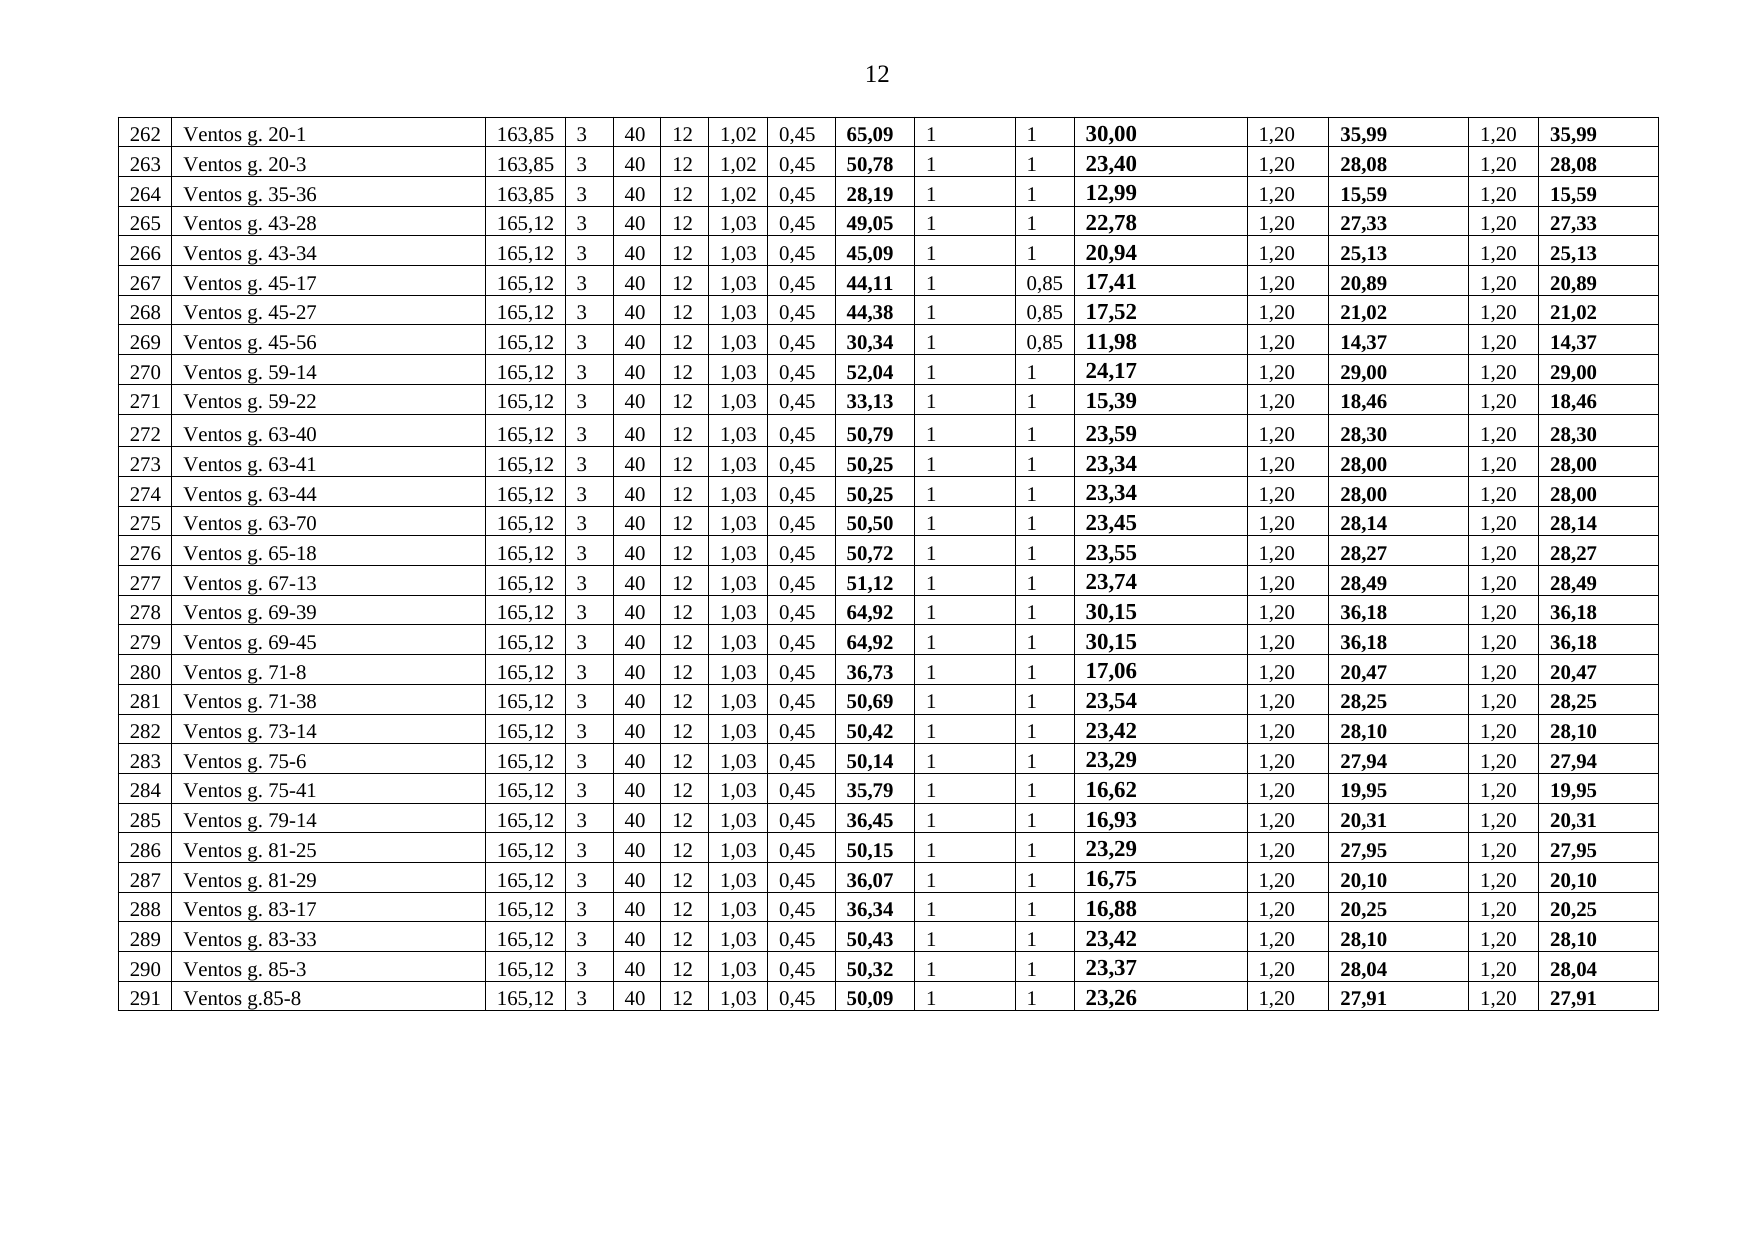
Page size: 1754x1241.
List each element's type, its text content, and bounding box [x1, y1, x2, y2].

table_cell 165,12 [486, 566, 565, 595]
table_cell 1,20 [1248, 982, 1328, 1010]
table_cell 20,25 [1329, 893, 1468, 921]
table_cell Ventos g. 81-29 [172, 863, 485, 892]
table_cell Ventos g. 20-3 [172, 147, 485, 176]
table_cell 1,03 [709, 715, 767, 743]
table_cell 40 [614, 804, 660, 832]
table_cell 273 [119, 447, 171, 476]
table_cell 28,04 [1539, 952, 1658, 981]
table_cell 1 [1016, 415, 1074, 446]
table_cell 1,20 [1248, 774, 1328, 802]
table_cell 25,13 [1329, 236, 1468, 265]
table_cell 3 [566, 982, 613, 1010]
table_cell 1 [1016, 177, 1074, 206]
table_cell 1 [915, 685, 1015, 713]
table_cell 1,20 [1469, 833, 1538, 862]
table_cell 287 [119, 863, 171, 892]
table_cell 1 [915, 325, 1015, 354]
table_cell 1 [915, 147, 1015, 176]
table_cell 1 [1016, 804, 1074, 832]
table_cell 1,20 [1469, 507, 1538, 535]
table_cell 268 [119, 296, 171, 324]
table_cell 23,29 [1075, 744, 1247, 773]
table_cell 291 [119, 982, 171, 1010]
table_cell 1 [915, 655, 1015, 684]
table_cell 3 [566, 715, 613, 743]
table_cell 16,62 [1075, 774, 1247, 802]
table_cell 1,03 [709, 685, 767, 713]
table_cell 1,20 [1248, 715, 1328, 743]
table_cell 1,02 [709, 177, 767, 206]
table_cell 1,20 [1469, 385, 1538, 413]
table_cell 1 [1016, 833, 1074, 862]
table_cell 1,02 [709, 147, 767, 176]
table_cell Ventos g. 83-33 [172, 922, 485, 951]
table_cell 1 [915, 385, 1015, 413]
table_cell 165,12 [486, 596, 565, 624]
table_cell 1,03 [709, 833, 767, 862]
table_cell 12 [661, 447, 708, 476]
table_cell 1 [915, 207, 1015, 235]
table_cell 1 [1016, 982, 1074, 1010]
table_cell 1 [915, 536, 1015, 565]
table_cell 1,20 [1469, 147, 1538, 176]
table_cell 0,45 [768, 296, 835, 324]
table_cell 1 [915, 507, 1015, 535]
table_cell 1,20 [1469, 118, 1538, 146]
table_cell 23,42 [1075, 922, 1247, 951]
table_cell 23,59 [1075, 415, 1247, 446]
table_cell 1 [915, 236, 1015, 265]
table_cell 50,69 [836, 685, 914, 713]
table_cell 28,27 [1329, 536, 1468, 565]
table_cell 23,54 [1075, 685, 1247, 713]
table_cell Ventos g.85-8 [172, 982, 485, 1010]
table_cell 1,03 [709, 507, 767, 535]
table_cell 40 [614, 447, 660, 476]
table_cell 165,12 [486, 477, 565, 506]
table_cell 23,40 [1075, 147, 1247, 176]
table_cell 1 [1016, 952, 1074, 981]
table_cell 1,03 [709, 355, 767, 384]
table_cell Ventos g. 71-38 [172, 685, 485, 713]
table_cell 12 [661, 296, 708, 324]
table_cell Ventos g. 75-41 [172, 774, 485, 802]
table_cell 12 [661, 325, 708, 354]
table_cell 290 [119, 952, 171, 981]
table_cell 0,45 [768, 415, 835, 446]
table_cell 29,00 [1329, 355, 1468, 384]
table_cell Ventos g. 43-28 [172, 207, 485, 235]
table_cell 1,20 [1248, 507, 1328, 535]
table_cell 65,09 [836, 118, 914, 146]
table_cell 23,34 [1075, 477, 1247, 506]
table_cell 1,20 [1248, 596, 1328, 624]
table_cell 3 [566, 147, 613, 176]
table_cell 1 [915, 596, 1015, 624]
table_cell 271 [119, 385, 171, 413]
table_cell 12 [661, 922, 708, 951]
table_cell 28,08 [1329, 147, 1468, 176]
table_cell 28,10 [1329, 922, 1468, 951]
table_cell Ventos g. 63-44 [172, 477, 485, 506]
table_cell 1,03 [709, 596, 767, 624]
table_cell 281 [119, 685, 171, 713]
table_cell 23,74 [1075, 566, 1247, 595]
table_cell 278 [119, 596, 171, 624]
table_cell 12 [661, 744, 708, 773]
table_cell 28,00 [1329, 447, 1468, 476]
table_cell 20,47 [1539, 655, 1658, 684]
table_cell 1 [1016, 147, 1074, 176]
table_cell 18,46 [1539, 385, 1658, 413]
table_cell 3 [566, 355, 613, 384]
table_cell 3 [566, 236, 613, 265]
table_cell 40 [614, 355, 660, 384]
table_cell 40 [614, 922, 660, 951]
table_cell 24,17 [1075, 355, 1247, 384]
table_cell 1,20 [1469, 536, 1538, 565]
table_cell 1 [1016, 477, 1074, 506]
table_cell 1 [915, 477, 1015, 506]
table_cell 0,45 [768, 147, 835, 176]
table_cell 1 [1016, 922, 1074, 951]
table_cell Ventos g. 59-14 [172, 355, 485, 384]
table_cell 3 [566, 507, 613, 535]
table_cell 16,88 [1075, 893, 1247, 921]
table_cell 50,79 [836, 415, 914, 446]
table_cell 1 [915, 447, 1015, 476]
table_cell Ventos g. 85-3 [172, 952, 485, 981]
table_cell 3 [566, 893, 613, 921]
table_cell 44,11 [836, 266, 914, 295]
table_cell Ventos g. 63-40 [172, 415, 485, 446]
table_cell Ventos g. 65-18 [172, 536, 485, 565]
table_cell 40 [614, 536, 660, 565]
table_cell 0,45 [768, 685, 835, 713]
table_cell 28,00 [1539, 477, 1658, 506]
table_cell 21,02 [1329, 296, 1468, 324]
table_cell 1,03 [709, 922, 767, 951]
table_cell Ventos g. 63-70 [172, 507, 485, 535]
table_cell 1,03 [709, 266, 767, 295]
table_cell 50,72 [836, 536, 914, 565]
table_cell 40 [614, 415, 660, 446]
table_cell 288 [119, 893, 171, 921]
table_cell 20,89 [1539, 266, 1658, 295]
table_cell 1 [915, 118, 1015, 146]
table_cell 279 [119, 625, 171, 654]
table_cell 29,00 [1539, 355, 1658, 384]
table_cell 40 [614, 715, 660, 743]
table_cell 165,12 [486, 325, 565, 354]
table_cell 12 [661, 833, 708, 862]
table_cell Ventos g. 45-17 [172, 266, 485, 295]
table_cell 0,45 [768, 566, 835, 595]
table_cell 64,92 [836, 596, 914, 624]
table_cell 165,12 [486, 207, 565, 235]
table_cell 3 [566, 833, 613, 862]
table_cell 165,12 [486, 982, 565, 1010]
table_cell 12 [661, 415, 708, 446]
table_cell 40 [614, 266, 660, 295]
table_cell 28,08 [1539, 147, 1658, 176]
table_cell Ventos g. 71-8 [172, 655, 485, 684]
table_cell 165,12 [486, 236, 565, 265]
table_cell 1,20 [1469, 596, 1538, 624]
table_cell 1,20 [1248, 477, 1328, 506]
table_cell 1,20 [1248, 536, 1328, 565]
table_cell 28,30 [1539, 415, 1658, 446]
table_cell 1,20 [1469, 415, 1538, 446]
table_cell 1,20 [1469, 804, 1538, 832]
table_cell 51,12 [836, 566, 914, 595]
table_cell 40 [614, 596, 660, 624]
table_cell 0,45 [768, 236, 835, 265]
table_cell 1,20 [1469, 774, 1538, 802]
table_cell 35,99 [1329, 118, 1468, 146]
table_cell 1,20 [1248, 447, 1328, 476]
table_cell 40 [614, 952, 660, 981]
table_cell 20,25 [1539, 893, 1658, 921]
table_cell 165,12 [486, 715, 565, 743]
table_cell 22,78 [1075, 207, 1247, 235]
table_cell 27,95 [1539, 833, 1658, 862]
table_cell 40 [614, 655, 660, 684]
table_cell 23,26 [1075, 982, 1247, 1010]
table_cell 283 [119, 744, 171, 773]
table_cell 28,10 [1329, 715, 1468, 743]
table_cell 30,34 [836, 325, 914, 354]
table_cell 1 [915, 893, 1015, 921]
table_cell 25,13 [1539, 236, 1658, 265]
table_cell 27,33 [1539, 207, 1658, 235]
table_cell 284 [119, 774, 171, 802]
table_cell 28,49 [1539, 566, 1658, 595]
table_cell 1,03 [709, 655, 767, 684]
table_cell 23,29 [1075, 833, 1247, 862]
table_cell 267 [119, 266, 171, 295]
table_cell 18,46 [1329, 385, 1468, 413]
table_cell 1,20 [1469, 893, 1538, 921]
table_cell 20,47 [1329, 655, 1468, 684]
table_cell 0,45 [768, 804, 835, 832]
table_cell 17,52 [1075, 296, 1247, 324]
table_cell 270 [119, 355, 171, 384]
table_cell 1 [915, 177, 1015, 206]
table_cell 1 [1016, 655, 1074, 684]
table_cell 1,20 [1248, 655, 1328, 684]
table_cell 0,45 [768, 774, 835, 802]
table_cell 1,20 [1248, 952, 1328, 981]
table_cell 64,92 [836, 625, 914, 654]
table_cell 15,59 [1329, 177, 1468, 206]
table_cell 14,37 [1329, 325, 1468, 354]
table_cell 52,04 [836, 355, 914, 384]
table_cell 1,20 [1248, 863, 1328, 892]
table_cell 0,45 [768, 177, 835, 206]
table_cell 1 [915, 804, 1015, 832]
table_cell Ventos g. 59-22 [172, 385, 485, 413]
table_cell 3 [566, 952, 613, 981]
table_cell 3 [566, 296, 613, 324]
table_cell 40 [614, 685, 660, 713]
table_cell 1,20 [1469, 355, 1538, 384]
table_cell 50,78 [836, 147, 914, 176]
table_cell 1 [915, 625, 1015, 654]
table_cell 1,20 [1248, 177, 1328, 206]
table_cell 1,03 [709, 863, 767, 892]
table_cell 1 [915, 952, 1015, 981]
table_cell 0,45 [768, 922, 835, 951]
table_cell 1 [915, 355, 1015, 384]
table_cell 28,14 [1329, 507, 1468, 535]
table_cell 1,20 [1469, 863, 1538, 892]
table_cell 3 [566, 177, 613, 206]
table_cell 1,20 [1248, 355, 1328, 384]
table_cell 0,45 [768, 207, 835, 235]
table_cell 3 [566, 415, 613, 446]
table_cell 3 [566, 385, 613, 413]
table_cell 12 [661, 566, 708, 595]
table_cell Ventos g. 75-6 [172, 744, 485, 773]
table_cell 49,05 [836, 207, 914, 235]
table_cell 50,32 [836, 952, 914, 981]
table_cell 1,20 [1248, 566, 1328, 595]
table_cell 282 [119, 715, 171, 743]
table_cell 1 [1016, 596, 1074, 624]
table_cell 272 [119, 415, 171, 446]
table_cell 12 [661, 385, 708, 413]
table_cell 0,45 [768, 355, 835, 384]
table_cell 1,20 [1469, 655, 1538, 684]
table_cell 28,25 [1329, 685, 1468, 713]
table_cell 165,12 [486, 744, 565, 773]
table_cell 14,37 [1539, 325, 1658, 354]
table_cell 1 [1016, 744, 1074, 773]
table_cell 0,45 [768, 266, 835, 295]
table_cell 1,20 [1469, 715, 1538, 743]
table_cell 285 [119, 804, 171, 832]
table_cell Ventos g. 79-14 [172, 804, 485, 832]
table_cell 12 [661, 536, 708, 565]
table_cell 0,45 [768, 507, 835, 535]
table_cell 1,03 [709, 774, 767, 802]
table_cell 40 [614, 296, 660, 324]
table_cell 1 [915, 415, 1015, 446]
table_cell 1 [1016, 236, 1074, 265]
table_cell 276 [119, 536, 171, 565]
table_cell 3 [566, 536, 613, 565]
table_cell 1 [1016, 447, 1074, 476]
table_cell 0,45 [768, 982, 835, 1010]
table_cell 1,20 [1248, 833, 1328, 862]
table_cell 28,49 [1329, 566, 1468, 595]
table_cell 40 [614, 507, 660, 535]
table_cell 50,25 [836, 477, 914, 506]
table_cell 1,20 [1248, 625, 1328, 654]
table_cell 1 [1016, 207, 1074, 235]
table_cell 23,37 [1075, 952, 1247, 981]
table_cell 40 [614, 744, 660, 773]
table_cell Ventos g. 45-56 [172, 325, 485, 354]
table_cell 35,79 [836, 774, 914, 802]
table_cell 1,20 [1469, 744, 1538, 773]
table_cell 17,41 [1075, 266, 1247, 295]
table_cell 165,12 [486, 415, 565, 446]
table_cell 12 [661, 715, 708, 743]
table_cell 0,45 [768, 893, 835, 921]
table_cell 165,12 [486, 774, 565, 802]
table_cell 12 [661, 863, 708, 892]
table_cell 40 [614, 236, 660, 265]
table_cell 3 [566, 266, 613, 295]
table_cell 40 [614, 893, 660, 921]
table_cell 1 [1016, 774, 1074, 802]
table_cell Ventos g. 43-34 [172, 236, 485, 265]
table_cell 1,20 [1469, 922, 1538, 951]
table_cell Ventos g. 63-41 [172, 447, 485, 476]
table_cell 12,99 [1075, 177, 1247, 206]
table_cell 1,03 [709, 477, 767, 506]
table_cell 1,03 [709, 893, 767, 921]
table_cell 1 [915, 566, 1015, 595]
table_cell 20,94 [1075, 236, 1247, 265]
table_cell 0,85 [1016, 325, 1074, 354]
table_cell 35,99 [1539, 118, 1658, 146]
table_cell 1,03 [709, 296, 767, 324]
table_cell 1,20 [1248, 325, 1328, 354]
table_cell 50,25 [836, 447, 914, 476]
table_cell 1,20 [1469, 625, 1538, 654]
table_cell 20,10 [1539, 863, 1658, 892]
table_cell 40 [614, 207, 660, 235]
table_cell 12 [661, 266, 708, 295]
table_cell 12 [661, 685, 708, 713]
table_cell 12 [661, 774, 708, 802]
table_cell 33,13 [836, 385, 914, 413]
table_cell 3 [566, 566, 613, 595]
table_cell 277 [119, 566, 171, 595]
table_cell 1 [1016, 863, 1074, 892]
table_cell 286 [119, 833, 171, 862]
table_cell 50,43 [836, 922, 914, 951]
table_cell 20,31 [1539, 804, 1658, 832]
table_cell 44,38 [836, 296, 914, 324]
table_cell 1,03 [709, 447, 767, 476]
table_cell 12 [661, 625, 708, 654]
table_cell 36,45 [836, 804, 914, 832]
table_cell 36,18 [1329, 625, 1468, 654]
table_cell 1,20 [1248, 922, 1328, 951]
table_cell 27,91 [1329, 982, 1468, 1010]
table_cell 1,20 [1248, 893, 1328, 921]
table_cell 0,45 [768, 833, 835, 862]
table_cell 1 [1016, 507, 1074, 535]
table_cell 40 [614, 325, 660, 354]
table_cell 165,12 [486, 685, 565, 713]
table_cell 1,03 [709, 952, 767, 981]
table_cell 1,20 [1469, 177, 1538, 206]
table_cell 23,45 [1075, 507, 1247, 535]
table_cell 1,20 [1469, 685, 1538, 713]
table_cell 165,12 [486, 266, 565, 295]
table_cell 1,03 [709, 207, 767, 235]
table_cell 27,94 [1539, 744, 1658, 773]
table_cell 40 [614, 147, 660, 176]
table_cell 0,45 [768, 477, 835, 506]
table_cell 12 [661, 655, 708, 684]
table_cell 28,00 [1539, 447, 1658, 476]
table_cell 3 [566, 207, 613, 235]
table_cell 27,94 [1329, 744, 1468, 773]
table_cell 50,15 [836, 833, 914, 862]
table_cell 1 [915, 863, 1015, 892]
table_cell 50,42 [836, 715, 914, 743]
table_cell 165,12 [486, 893, 565, 921]
table_cell 3 [566, 744, 613, 773]
table_cell 274 [119, 477, 171, 506]
table_cell 12 [661, 952, 708, 981]
table_cell 1,03 [709, 804, 767, 832]
table_cell 19,95 [1329, 774, 1468, 802]
table_cell 12 [661, 804, 708, 832]
table_cell 23,34 [1075, 447, 1247, 476]
table_cell 1,20 [1248, 147, 1328, 176]
table_cell 16,93 [1075, 804, 1247, 832]
table_cell 40 [614, 982, 660, 1010]
table_cell 20,31 [1329, 804, 1468, 832]
table_cell 1,20 [1469, 296, 1538, 324]
table_cell 165,12 [486, 833, 565, 862]
table_cell 1 [1016, 893, 1074, 921]
table_cell 28,10 [1539, 922, 1658, 951]
table_cell 36,34 [836, 893, 914, 921]
table_cell 28,00 [1329, 477, 1468, 506]
table_cell 0,45 [768, 536, 835, 565]
table_cell 12 [661, 355, 708, 384]
table_cell 12 [661, 177, 708, 206]
table_cell 1 [915, 982, 1015, 1010]
table_cell Ventos g. 69-39 [172, 596, 485, 624]
table_cell 40 [614, 625, 660, 654]
table_cell 0,45 [768, 447, 835, 476]
table_cell 0,45 [768, 744, 835, 773]
table_cell 0,45 [768, 952, 835, 981]
table_cell 12 [661, 596, 708, 624]
table_cell 1,03 [709, 325, 767, 354]
table_cell 1,20 [1248, 385, 1328, 413]
table_cell 12 [661, 236, 708, 265]
table_cell 23,42 [1075, 715, 1247, 743]
table_cell 165,12 [486, 804, 565, 832]
table_cell 1 [915, 744, 1015, 773]
table_cell 1,03 [709, 982, 767, 1010]
table_cell 1,03 [709, 415, 767, 446]
table_cell 0,45 [768, 715, 835, 743]
table_cell 165,12 [486, 922, 565, 951]
table_cell 1,20 [1469, 982, 1538, 1010]
table_cell 163,85 [486, 147, 565, 176]
table_cell 50,14 [836, 744, 914, 773]
table_cell 20,89 [1329, 266, 1468, 295]
table_cell 3 [566, 804, 613, 832]
table_cell 40 [614, 566, 660, 595]
table_cell 165,12 [486, 625, 565, 654]
table_cell 1 [915, 266, 1015, 295]
table_cell 165,12 [486, 355, 565, 384]
table_cell 1,20 [1469, 207, 1538, 235]
table_cell 3 [566, 774, 613, 802]
table_cell 12 [661, 147, 708, 176]
table_cell 28,25 [1539, 685, 1658, 713]
table_cell Ventos g. 83-17 [172, 893, 485, 921]
table_cell 16,75 [1075, 863, 1247, 892]
table_cell 1,20 [1248, 266, 1328, 295]
table_cell 1,03 [709, 625, 767, 654]
table_cell 3 [566, 655, 613, 684]
table_cell Ventos g. 69-45 [172, 625, 485, 654]
table_cell 1,20 [1248, 236, 1328, 265]
table_cell 0,45 [768, 625, 835, 654]
table_cell 163,85 [486, 177, 565, 206]
table_cell 20,10 [1329, 863, 1468, 892]
table_cell 1 [1016, 715, 1074, 743]
table_cell 1,20 [1248, 296, 1328, 324]
table_cell 28,10 [1539, 715, 1658, 743]
table_cell 1 [915, 296, 1015, 324]
table_cell 0,85 [1016, 296, 1074, 324]
table_cell 50,50 [836, 507, 914, 535]
table_cell 1,20 [1469, 325, 1538, 354]
table_cell 275 [119, 507, 171, 535]
table_cell 12 [661, 507, 708, 535]
table_cell Ventos g. 73-14 [172, 715, 485, 743]
table_cell 1 [1016, 118, 1074, 146]
table_cell 1,20 [1469, 266, 1538, 295]
table_cell 1 [915, 774, 1015, 802]
table_cell 1 [1016, 536, 1074, 565]
table_cell 40 [614, 118, 660, 146]
table_cell 1,02 [709, 118, 767, 146]
table_cell 165,12 [486, 952, 565, 981]
table_cell 3 [566, 325, 613, 354]
table_cell 289 [119, 922, 171, 951]
table_cell 12 [661, 982, 708, 1010]
table_cell 1 [1016, 355, 1074, 384]
table_cell 1 [915, 715, 1015, 743]
table_cell 36,73 [836, 655, 914, 684]
table_cell 1,20 [1469, 477, 1538, 506]
table_cell 36,18 [1539, 596, 1658, 624]
table_cell 263 [119, 147, 171, 176]
table_cell 40 [614, 833, 660, 862]
table_cell 1,20 [1248, 415, 1328, 446]
table_cell 269 [119, 325, 171, 354]
table_cell 40 [614, 477, 660, 506]
table_cell 262 [119, 118, 171, 146]
table_cell 1,20 [1248, 118, 1328, 146]
table_cell 28,14 [1539, 507, 1658, 535]
table_cell 165,12 [486, 655, 565, 684]
table_cell 165,12 [486, 385, 565, 413]
table_cell 3 [566, 625, 613, 654]
table_cell Ventos g. 20-1 [172, 118, 485, 146]
table_cell 40 [614, 774, 660, 802]
table_cell 165,12 [486, 863, 565, 892]
table_cell 280 [119, 655, 171, 684]
table_cell 30,15 [1075, 596, 1247, 624]
table_cell 1,20 [1248, 804, 1328, 832]
table_cell 27,95 [1329, 833, 1468, 862]
table_cell 264 [119, 177, 171, 206]
table_cell 36,18 [1329, 596, 1468, 624]
table_cell 1,20 [1248, 207, 1328, 235]
table_cell 165,12 [486, 447, 565, 476]
table_cell 3 [566, 477, 613, 506]
table_cell 36,18 [1539, 625, 1658, 654]
table_cell 1,20 [1248, 744, 1328, 773]
table_cell 0,45 [768, 596, 835, 624]
table_cell 0,45 [768, 385, 835, 413]
table_cell 165,12 [486, 536, 565, 565]
table_cell 3 [566, 922, 613, 951]
table_cell 15,39 [1075, 385, 1247, 413]
table_cell 266 [119, 236, 171, 265]
table_cell 0,45 [768, 118, 835, 146]
table_cell 1 [915, 922, 1015, 951]
table_cell 3 [566, 118, 613, 146]
table_cell 36,07 [836, 863, 914, 892]
table_cell 21,02 [1539, 296, 1658, 324]
table_cell Ventos g. 35-36 [172, 177, 485, 206]
table_cell Ventos g. 81-25 [172, 833, 485, 862]
table_cell 1,20 [1469, 952, 1538, 981]
table_cell 1,20 [1469, 236, 1538, 265]
table_cell Ventos g. 67-13 [172, 566, 485, 595]
table_cell 1,03 [709, 236, 767, 265]
table_cell 1,03 [709, 566, 767, 595]
table_cell 28,30 [1329, 415, 1468, 446]
table_cell 30,15 [1075, 625, 1247, 654]
table_cell 1,20 [1469, 566, 1538, 595]
table_cell 3 [566, 447, 613, 476]
table_cell 27,33 [1329, 207, 1468, 235]
table_cell 15,59 [1539, 177, 1658, 206]
table_cell 45,09 [836, 236, 914, 265]
table_cell 50,09 [836, 982, 914, 1010]
table_cell 40 [614, 385, 660, 413]
table_cell 12 [661, 207, 708, 235]
table_cell 40 [614, 177, 660, 206]
table_cell 1,20 [1469, 447, 1538, 476]
table_cell 3 [566, 685, 613, 713]
table_cell 28,19 [836, 177, 914, 206]
table_cell 28,27 [1539, 536, 1658, 565]
table_cell Ventos g. 45-27 [172, 296, 485, 324]
table_cell 40 [614, 863, 660, 892]
table_cell 0,45 [768, 325, 835, 354]
table_cell 1,03 [709, 536, 767, 565]
table_cell 1,03 [709, 744, 767, 773]
table_cell 165,12 [486, 507, 565, 535]
table_cell 0,45 [768, 655, 835, 684]
table_cell 12 [661, 893, 708, 921]
table_cell 0,85 [1016, 266, 1074, 295]
table_cell 163,85 [486, 118, 565, 146]
table_cell 3 [566, 596, 613, 624]
table_cell 30,00 [1075, 118, 1247, 146]
table_cell 12 [661, 118, 708, 146]
table_cell 1 [1016, 685, 1074, 713]
table_cell 1 [1016, 625, 1074, 654]
table_cell 1 [915, 833, 1015, 862]
table_cell 23,55 [1075, 536, 1247, 565]
table_cell 27,91 [1539, 982, 1658, 1010]
table_cell 0,45 [768, 863, 835, 892]
table_cell 1 [1016, 566, 1074, 595]
table_cell 28,04 [1329, 952, 1468, 981]
table_cell 3 [566, 863, 613, 892]
table_cell 1 [1016, 385, 1074, 413]
table_cell 12 [661, 477, 708, 506]
table_cell 19,95 [1539, 774, 1658, 802]
table_cell 265 [119, 207, 171, 235]
table_cell 1,20 [1248, 685, 1328, 713]
table_cell 1,03 [709, 385, 767, 413]
table_cell 11,98 [1075, 325, 1247, 354]
table_cell 165,12 [486, 296, 565, 324]
table_cell 17,06 [1075, 655, 1247, 684]
